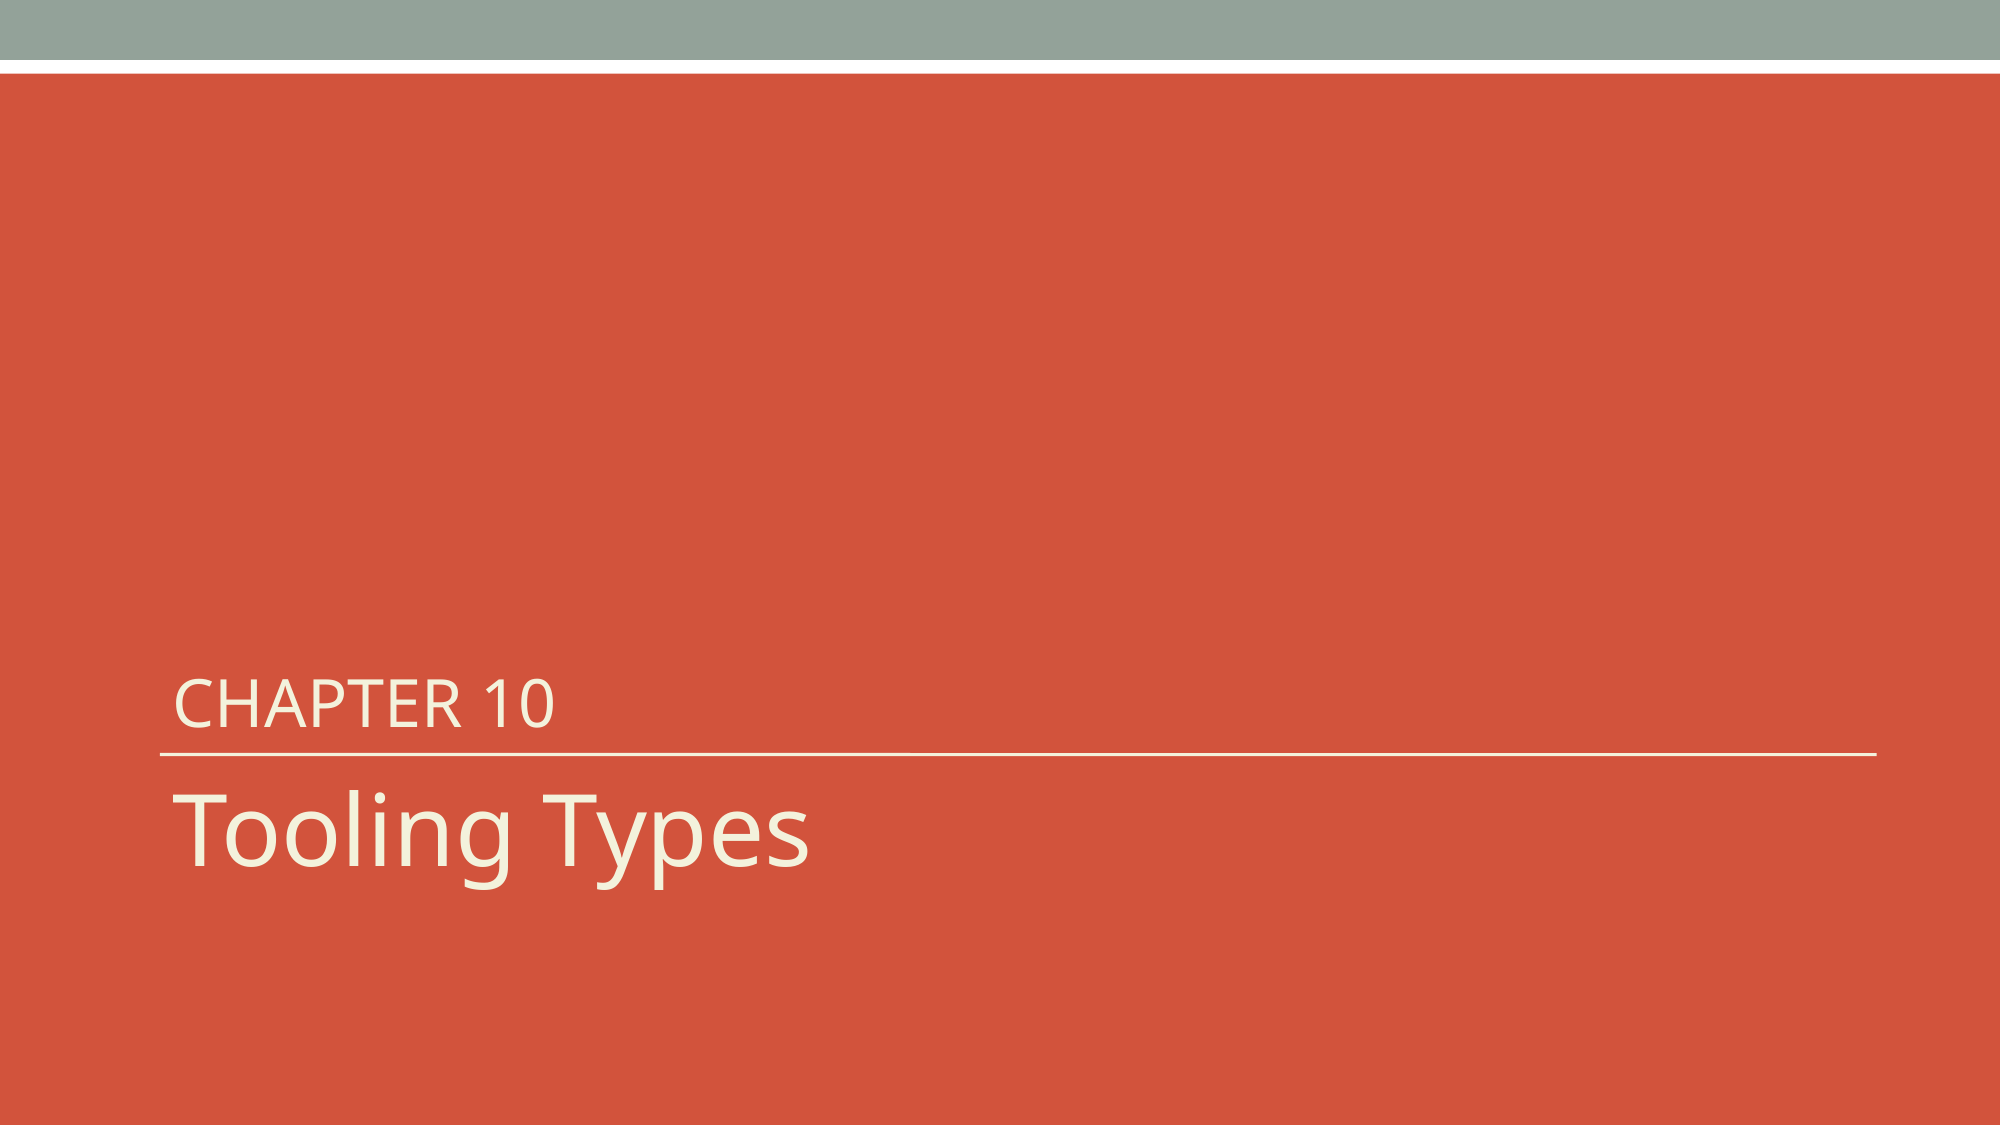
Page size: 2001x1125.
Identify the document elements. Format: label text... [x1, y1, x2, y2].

text_box Tooling Types [157, 758, 1858, 1005]
text_box CHAPTER 10 [157, 387, 1858, 749]
